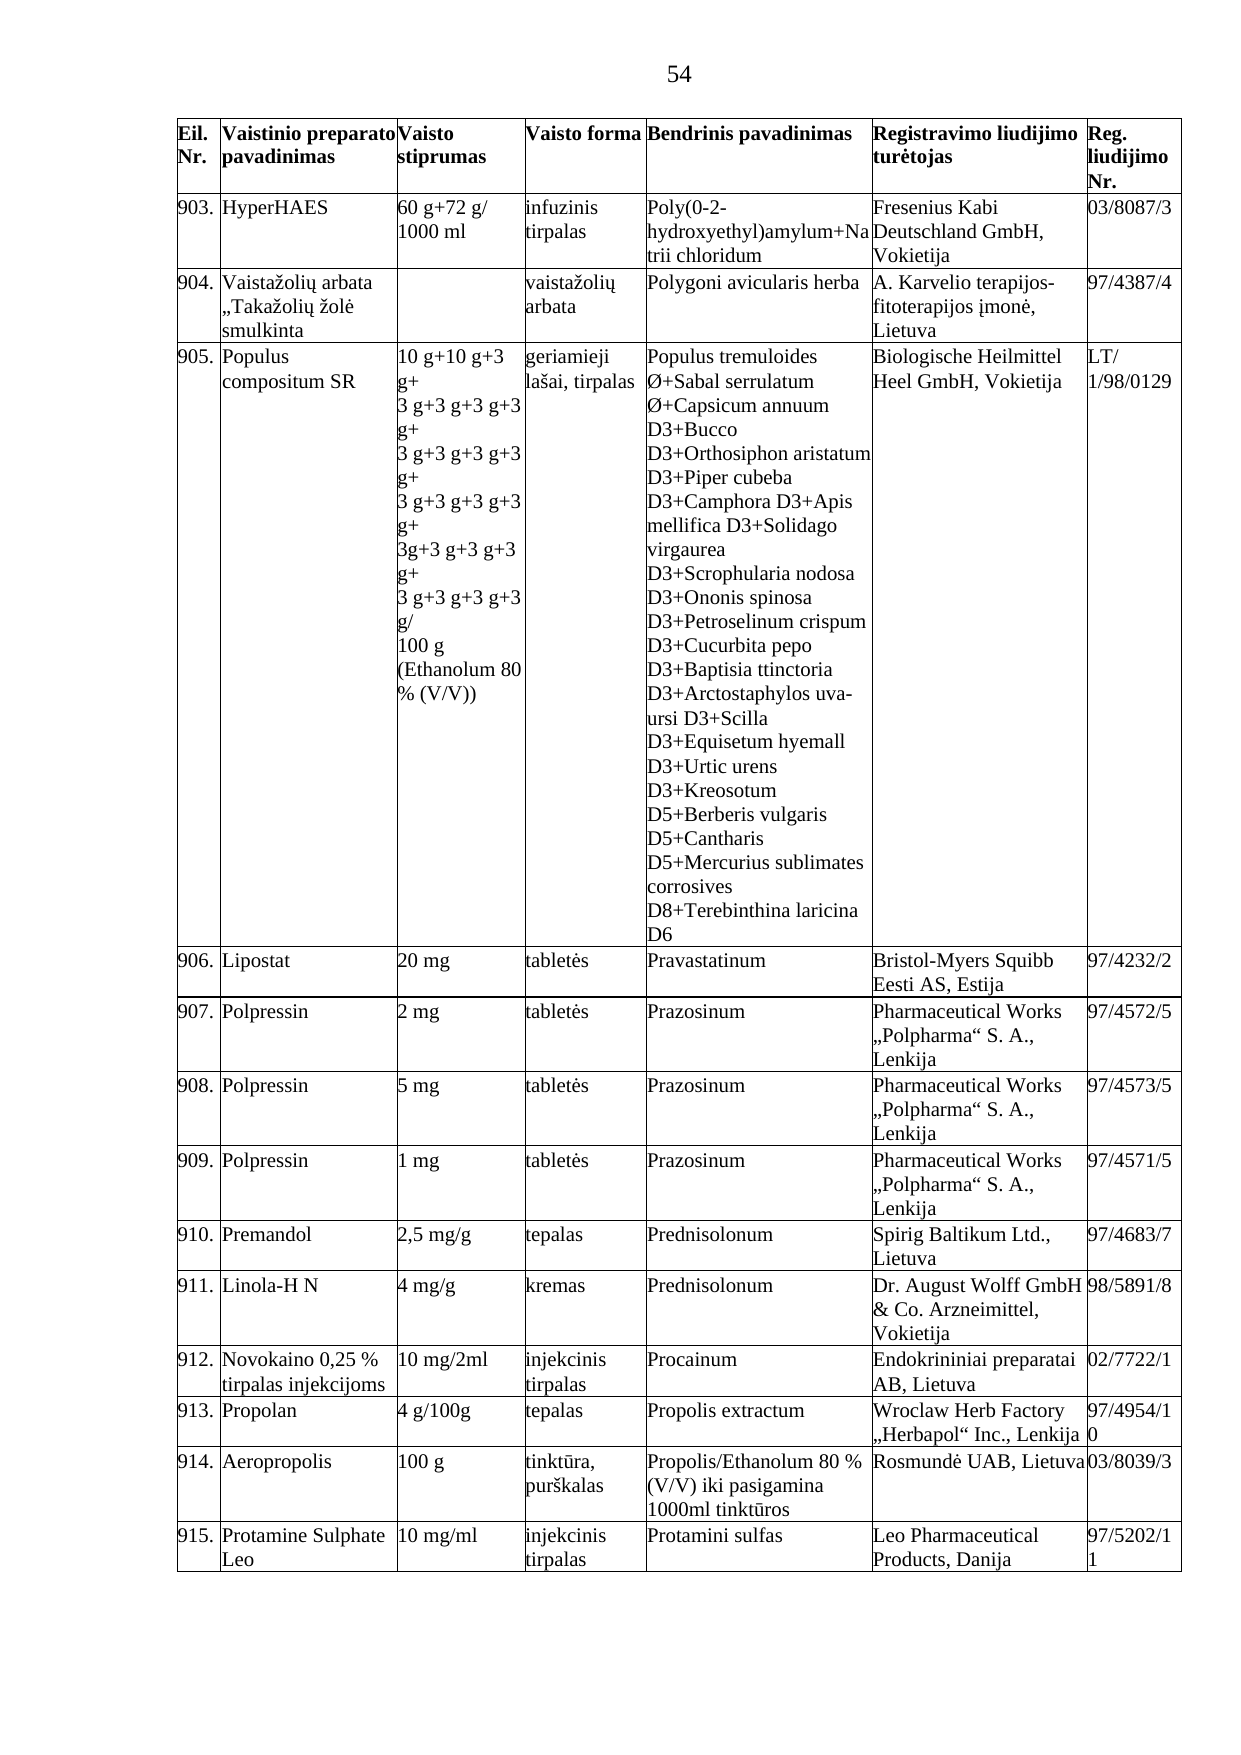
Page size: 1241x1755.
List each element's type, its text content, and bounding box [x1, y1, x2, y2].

table_cell 98/5891/8 [1088, 1271, 1181, 1345]
table_cell Premandol [221, 1221, 397, 1270]
table_cell Polygoni avicularis herba [647, 269, 872, 342]
table_header Vaisto stiprumas [398, 119, 525, 193]
table_cell A. Karvelio terapijos-fitoterapijos įmonė, Lietuva [873, 269, 1087, 342]
table_cell 97/4232/2 [1088, 947, 1181, 996]
table_cell tabletės [526, 947, 646, 996]
table_header Registravimo liudijimo turėtojas [873, 119, 1087, 193]
table_cell 03/8039/3 [1088, 1447, 1181, 1521]
table_cell Protamini sulfas [647, 1522, 872, 1571]
table_cell tabletės [526, 1146, 646, 1220]
table_cell Poly(0-2-hydroxyethyl)amylum+Natrii chloridum [647, 194, 872, 267]
table_cell tepalas [526, 1221, 646, 1270]
table_cell Propolis/Ethanolum 80 % (V/V) iki pasigamina 1000ml tinktūros [647, 1447, 872, 1521]
table_cell 905. [178, 343, 220, 946]
table_cell Aeropropolis [221, 1447, 397, 1521]
table_cell infuzinis tirpalas [526, 194, 646, 267]
table_header Vaisto forma [526, 119, 646, 193]
table_cell 910. [178, 1221, 220, 1270]
table_cell geriamieji lašai, tirpalas [526, 343, 646, 946]
table_cell Polpressin [221, 998, 397, 1071]
table_cell kremas [526, 1271, 646, 1345]
table_cell 913. [178, 1397, 220, 1446]
table_cell 97/4572/5 [1088, 998, 1181, 1071]
table_cell 906. [178, 947, 220, 996]
table_cell Procainum [647, 1346, 872, 1396]
table_cell 60 g+72 g/ 1000 ml [398, 194, 525, 267]
table_cell vaistažolių arbata [526, 269, 646, 342]
table_cell tinktūra, purškalas [526, 1447, 646, 1521]
table_cell Prednisolonum [647, 1221, 872, 1270]
table_cell tabletės [526, 998, 646, 1071]
table_cell Biologische Heilmittel Heel GmbH, Vokietija [873, 343, 1087, 946]
table_cell 4 g/100g [398, 1397, 525, 1446]
table_cell 97/5202/11 [1088, 1522, 1181, 1571]
table_cell 10 mg/ml [398, 1522, 525, 1571]
table_cell 97/4683/7 [1088, 1221, 1181, 1270]
table_cell 912. [178, 1346, 220, 1396]
table_cell Polpressin [221, 1072, 397, 1145]
table_cell 100 g [398, 1447, 525, 1521]
table_cell Linola-H N [221, 1271, 397, 1345]
table_cell injekcinis tirpalas [526, 1346, 646, 1396]
table_cell Prednisolonum [647, 1271, 872, 1345]
table_cell Pharmaceutical Works „Polpharma“ S. A., Lenkija [873, 998, 1087, 1071]
table_cell tepalas [526, 1397, 646, 1446]
table_cell 03/8087/3 [1088, 194, 1181, 267]
table_cell Propolis extractum [647, 1397, 872, 1446]
table_cell Wroclaw Herb Factory „Herbapol“ Inc., Lenkija [873, 1397, 1087, 1446]
table_cell Pharmaceutical Works „Polpharma“ S. A., Lenkija [873, 1072, 1087, 1145]
table_cell 908. [178, 1072, 220, 1145]
table_cell Prazosinum [647, 1146, 872, 1220]
table_cell Propolan [221, 1397, 397, 1446]
table_header Bendrinis pavadinimas [647, 119, 872, 193]
table_header Reg. liudijimo Nr. [1088, 119, 1181, 193]
table_cell Fresenius Kabi Deutschland GmbH, Vokietija [873, 194, 1087, 267]
table_cell 97/4954/10 [1088, 1397, 1181, 1446]
table_cell Rosmundė UAB, Lietuva [873, 1447, 1087, 1521]
table_cell 5 mg [398, 1072, 525, 1145]
table_cell 2 mg [398, 998, 525, 1071]
table_cell Populus tremuloides Ø+Sabal serrulatum Ø+Capsicum annuum D3+Bucco D3+Orthosiphon aristatum D3+Piper cubeba D3+Camphora D3+Apis mellifica D3+Solidago virgaurea D3+Scrophularia nodosa D3+Ononis spinosa D3+Petroselinum crispum D3+Cucurbita pepo D3+Baptisia ttinctoria D3+Arctostaphylos uva-ursi D3+Scilla D3+Equisetum hyemall D3+Urtic urens D3+Kreosotum D5+Berberis vulgaris D5+Cantharis D5+Mercurius sublimates corrosives D8+Terebinthina laricina D6 [647, 343, 872, 946]
table_cell tabletės [526, 1072, 646, 1145]
table_cell 10 mg/2ml [398, 1346, 525, 1396]
table_cell 907. [178, 998, 220, 1071]
table_cell Pravastatinum [647, 947, 872, 996]
table_cell 97/4573/5 [1088, 1072, 1181, 1145]
table_cell [398, 269, 525, 342]
table_cell Vaistažolių arbata „Takažolių žolė smulkinta [221, 269, 397, 342]
table_cell 909. [178, 1146, 220, 1220]
table_cell Dr. August Wolff GmbH & Co. Arzneimittel, Vokietija [873, 1271, 1087, 1345]
table_cell 97/4387/4 [1088, 269, 1181, 342]
table_cell Populus compositum SR [221, 343, 397, 946]
table_header Vaistinio preparato pavadinimas [221, 119, 397, 193]
table_cell 915. [178, 1522, 220, 1571]
table_cell HyperHAES [221, 194, 397, 267]
table_cell 10 g+10 g+3 g+ 3 g+3 g+3 g+3 g+ 3 g+3 g+3 g+3 g+ 3 g+3 g+3 g+3 g+ 3g+3 g+3 g+3 g+ 3 g+3 g+3 g+3 g/ 100 g (Ethanolum 80 % (V/V)) [398, 343, 525, 946]
table_cell Endokrininiai preparatai AB, Lietuva [873, 1346, 1087, 1396]
table_cell 904. [178, 269, 220, 342]
table_cell Pharmaceutical Works „Polpharma“ S. A., Lenkija [873, 1146, 1087, 1220]
table_cell 02/7722/1 [1088, 1346, 1181, 1396]
table_cell Protamine Sulphate Leo [221, 1522, 397, 1571]
table_cell 911. [178, 1271, 220, 1345]
table_cell Bristol-Myers Squibb Eesti AS, Estija [873, 947, 1087, 996]
table_cell 20 mg [398, 947, 525, 996]
table_cell Spirig Baltikum Ltd., Lietuva [873, 1221, 1087, 1270]
table_cell Leo Pharmaceutical Products, Danija [873, 1522, 1087, 1571]
table_cell LT/1/98/0129 [1088, 343, 1181, 946]
table_cell Prazosinum [647, 1072, 872, 1145]
table_header Eil. Nr. [178, 119, 220, 193]
table_cell 914. [178, 1447, 220, 1521]
table_cell 2,5 mg/g [398, 1221, 525, 1270]
table_cell Lipostat [221, 947, 397, 996]
table_cell 97/4571/5 [1088, 1146, 1181, 1220]
table_cell injekcinis tirpalas [526, 1522, 646, 1571]
table_cell 903. [178, 194, 220, 267]
table_cell 1 mg [398, 1146, 525, 1220]
table_cell 4 mg/g [398, 1271, 525, 1345]
table_cell Prazosinum [647, 998, 872, 1071]
table_cell Polpressin [221, 1146, 397, 1220]
table_cell Novokaino 0,25 % tirpalas injekcijoms [221, 1346, 397, 1396]
